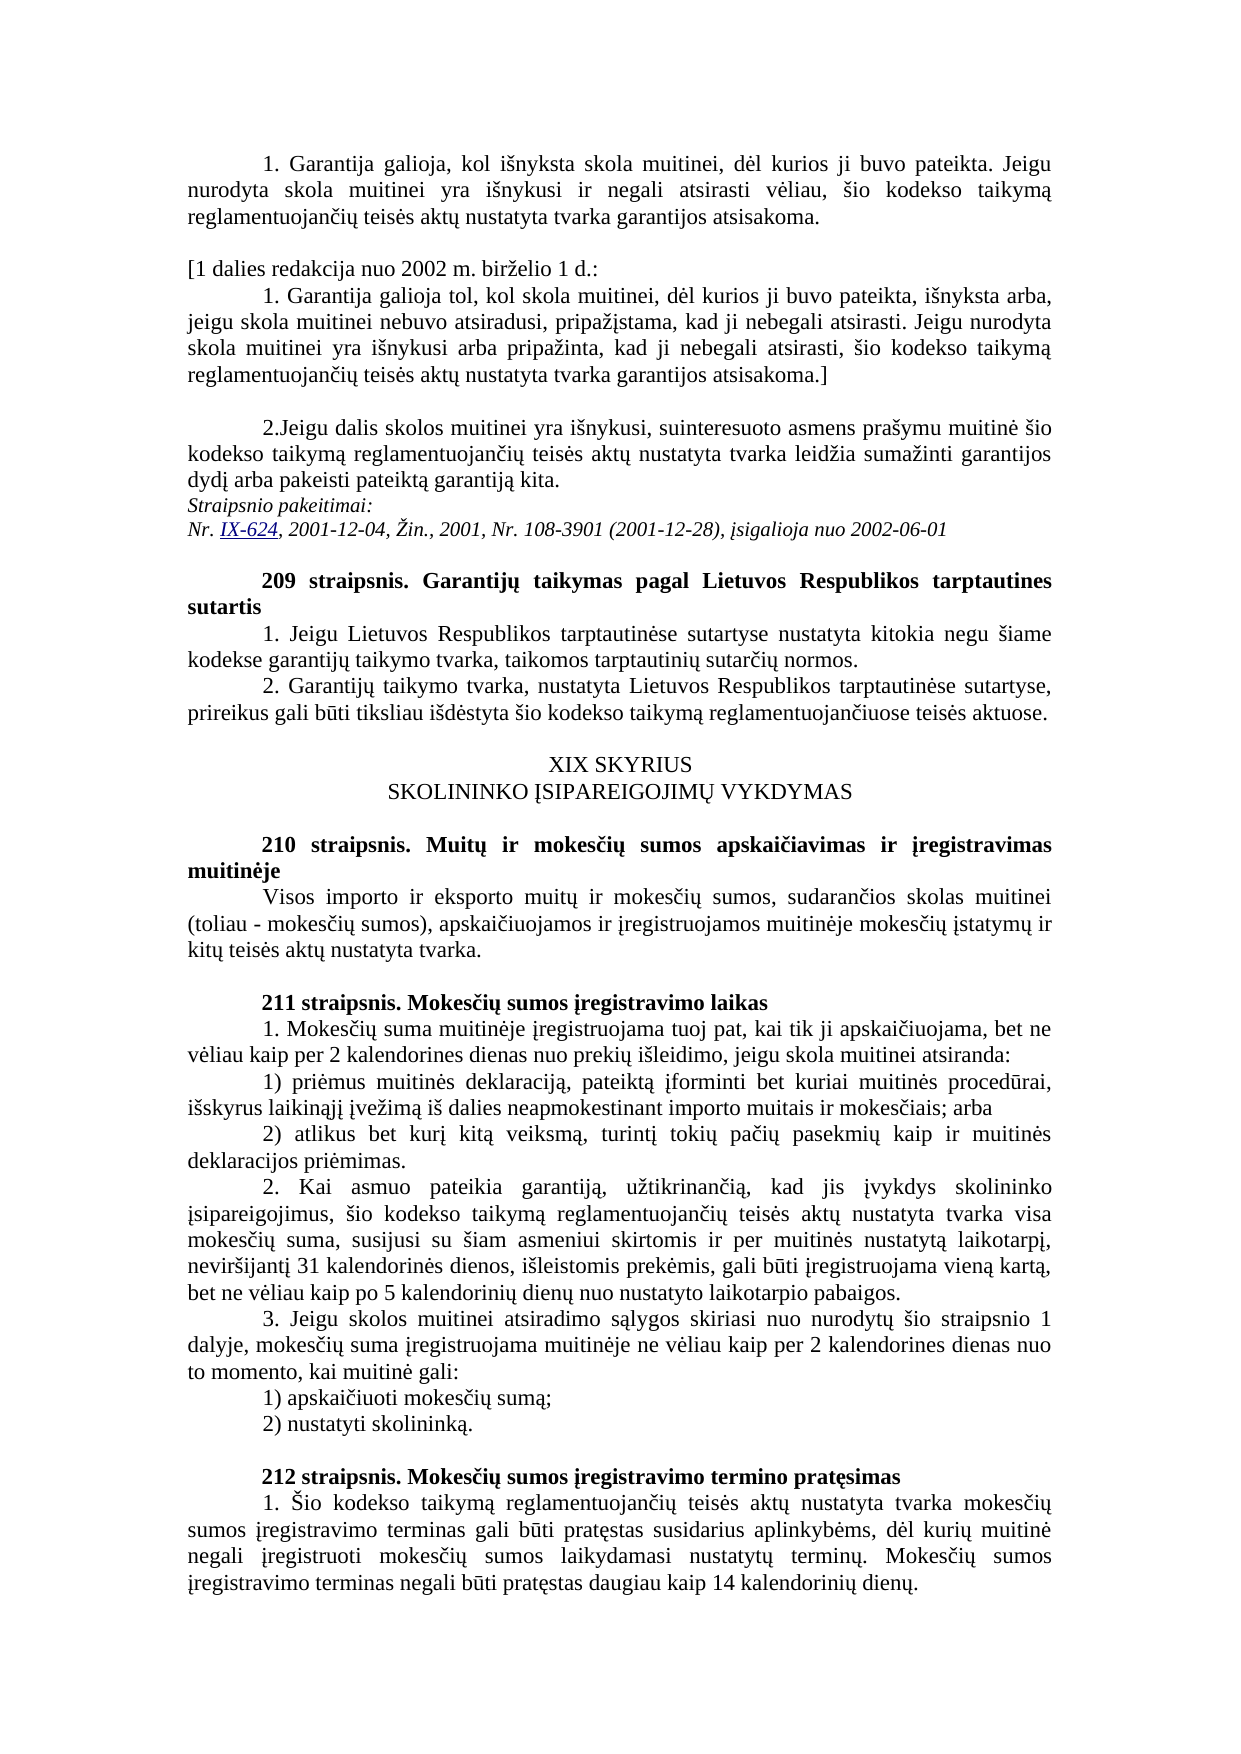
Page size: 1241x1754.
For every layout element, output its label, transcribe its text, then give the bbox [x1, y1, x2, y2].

text XIX SKYRIUS [187, 752, 1053, 778]
text 1. Mokesčių suma muitinėje įregistruojama tuoj pat, kai tik ji apskaičiuojama, bet ne vėliau kaip per 2 kalendorines dienas nuo prekių išleidimo, jeigu skola muitinei atsiranda: [187, 1015, 1053, 1068]
text 3. Jeigu skolos muitinei atsiradimo sąlygos skiriasi nuo nurodytų šio straipsnio 1 dalyje, mokesčių suma įregistruojama muitinėje ne vėliau kaip per 2 kalendorines dienas nuo to momento, kai muitinė gali: [187, 1305, 1053, 1384]
text [1 dalies redakcija nuo 2002 m. birželio 1 d.: [187, 255, 1053, 282]
text 2.Jeigu dalis skolos muitinei yra išnykusi, suinteresuoto asmens prašymu muitinė šio kodekso taikymą reglamentuojančių teisės aktų nustatyta tvarka leidžia sumažinti garantijos dydį arba pakeisti pateiktą garantiją kita. [187, 413, 1053, 493]
text 1. Garantija galioja, kol išnyksta skola muitinei, dėl kurios ji buvo pateikta. Jeigu nurodyta skola muitinei yra išnykusi ir negali atsirasti vėliau, šio kodekso taikymą reglamentuojančių teisės aktų nustatyta tvarka garantijos atsisakoma. [187, 150, 1053, 229]
text Straipsnio pakeitimai: [187, 493, 1053, 517]
text 1) priėmus muitinės deklaraciją, pateiktą įforminti bet kuriai muitinės procedūrai, išskyrus laikinąjį įvežimą iš dalies neapmokestinant importo muitais ir mokesčiais; arba [187, 1068, 1053, 1121]
text Visos importo ir eksporto muitų ir mokesčių sumos, sudarančios skolas muitinei (toliau - mokesčių sumos), apskaičiuojamos ir įregistruojamos muitinėje mokesčių įstatymų ir kitų teisės aktų nustatyta tvarka. [187, 883, 1053, 962]
text 1. Šio kodekso taikymą reglamentuojančių teisės aktų nustatyta tvarka mokesčių sumos įregistravimo terminas gali būti pratęstas susidarius aplinkybėms, dėl kurių muitinė negali įregistruoti mokesčių sumos laikydamasi nustatytų terminų. Mokesčių sumos įregistravimo terminas negali būti pratęstas daugiau kaip 14 kalendorinių dienų. [187, 1489, 1053, 1595]
text 2) atlikus bet kurį kitą veiksmą, turintį tokių pačių pasekmių kaip ir muitinės deklaracijos priėmimas. [187, 1121, 1053, 1173]
text 2) nustatyti skolininką. [187, 1410, 1053, 1437]
text Nr. IX-624, 2001-12-04, Žin., 2001, Nr. 108-3901 (2001-12-28), įsigalioja nuo 2002-06-01 [187, 517, 1053, 541]
text 1. Garantija galioja tol, kol skola muitinei, dėl kurios ji buvo pateikta, išnyksta arba, jeigu skola muitinei nebuvo atsiradusi, pripažįstama, kad ji nebegali atsirasti. Jeigu nurodyta skola muitinei yra išnykusi arba pripažinta, kad ji nebegali atsirasti, šio kodekso taikymą reglamentuojančių teisės aktų nustatyta tvarka garantijos atsisakoma.] [187, 282, 1053, 387]
text 2. Kai asmuo pateikia garantiją, užtikrinančią, kad jis įvykdys skolininko įsipareigojimus, šio kodekso taikymą reglamentuojančių teisės aktų nustatyta tvarka visa mokesčių suma, susijusi su šiam asmeniui skirtomis ir per muitinės nustatytą laikotarpį, neviršijantį 31 kalendorinės dienos, išleistomis prekėmis, gali būti įregistruojama vieną kartą, bet ne vėliau kaip po 5 kalendorinių dienų nuo nustatyto laikotarpio pabaigos. [187, 1173, 1053, 1305]
text SKOLININKO ĮSIPAREIGOJIMŲ VYKDYMAS [187, 778, 1053, 804]
text 2. Garantijų taikymo tvarka, nustatyta Lietuvos Respublikos tarptautinėse sutartyse, prireikus gali būti tiksliau išdėstyta šio kodekso taikymą reglamentuojančiuose teisės aktuose. [187, 672, 1053, 725]
text 1) apskaičiuoti mokesčių sumą; [187, 1384, 1053, 1410]
text 211 straipsnis. Mokesčių sumos įregistravimo laikas [187, 989, 1053, 1015]
text 209 straipsnis. Garantijų taikymas pagal Lietuvos Respublikos tarptautines sutartis [187, 567, 1053, 620]
text 210 straipsnis. Muitų ir mokesčių sumos apskaičiavimas ir įregistravimas muitinėje [187, 831, 1053, 883]
text 212 straipsnis. Mokesčių sumos įregistravimo termino pratęsimas [187, 1463, 1053, 1489]
text 1. Jeigu Lietuvos Respublikos tarptautinėse sutartyse nustatyta kitokia negu šiame kodekse garantijų taikymo tvarka, taikomos tarptautinių sutarčių normos. [187, 620, 1053, 672]
